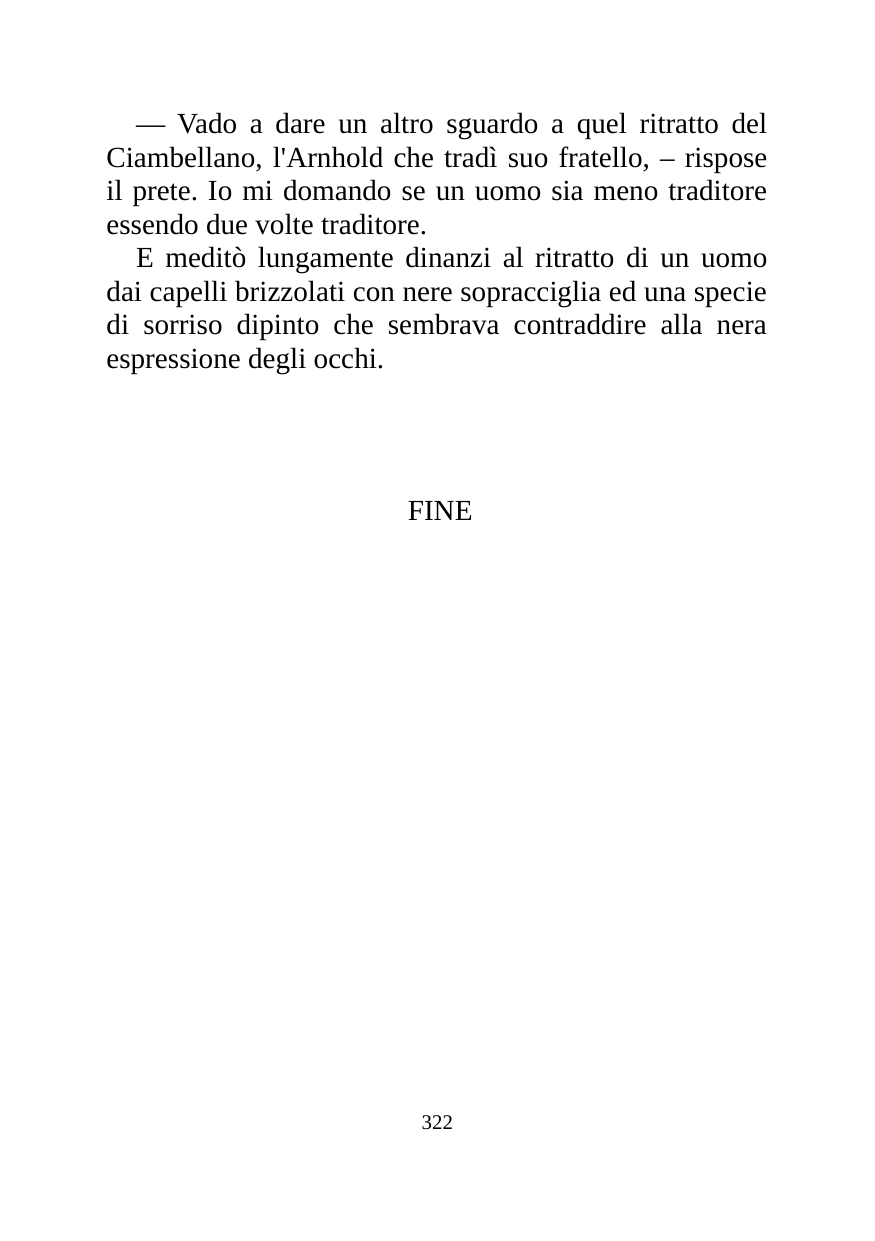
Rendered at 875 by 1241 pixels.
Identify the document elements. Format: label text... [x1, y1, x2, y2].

text FINE [106, 493, 768, 526]
text — Vado a dare un altro sguardo a quel ritratto del Ciambellano, l'Arnhold che tradì suo fratello, – rispose il prete. Io mi domando se un uomo sia meno traditore essendo due volte traditore. [106, 106, 768, 240]
text E meditò lungamente dinanzi al ritratto di un uomo dai capelli brizzolati con nere sopracciglia ed una specie di sorriso dipinto che sembrava contraddire alla nera espressione degli occhi. [106, 240, 768, 374]
